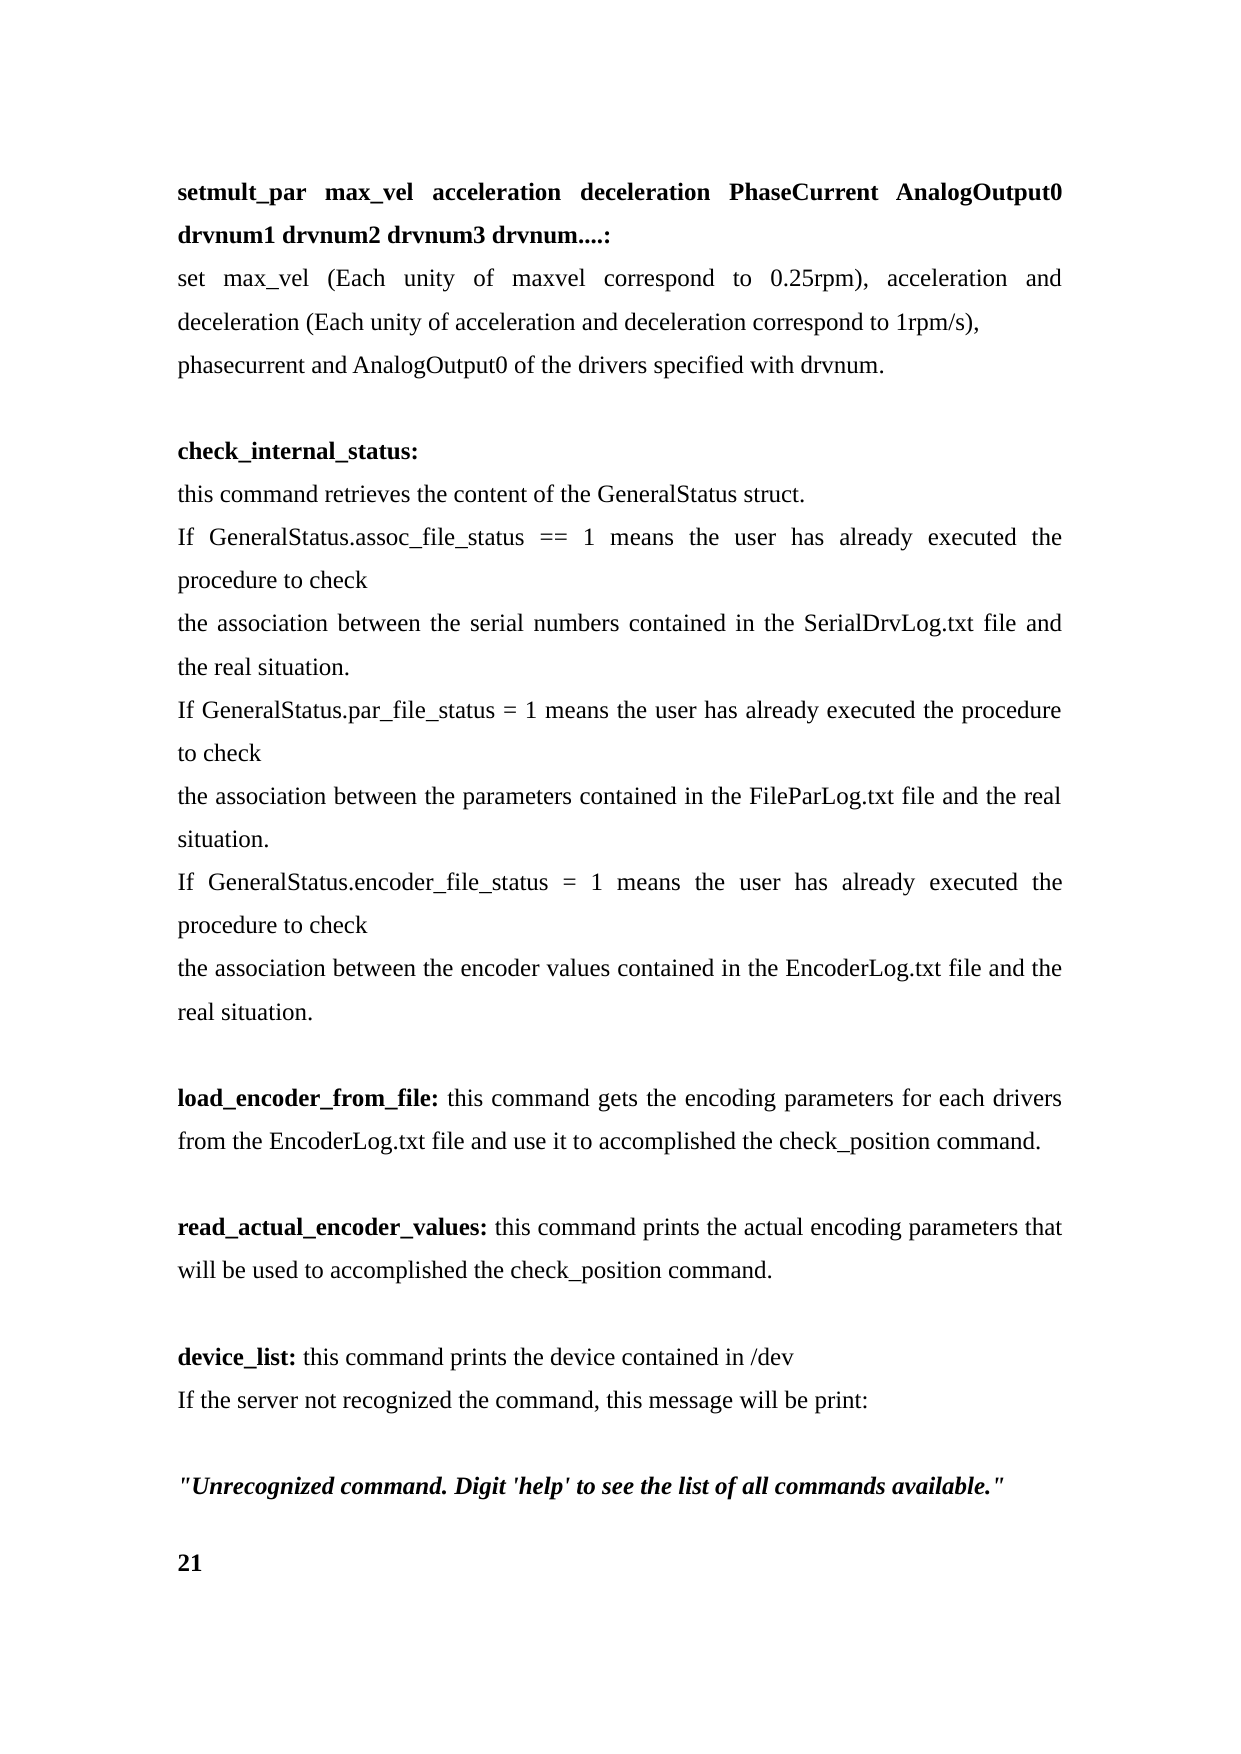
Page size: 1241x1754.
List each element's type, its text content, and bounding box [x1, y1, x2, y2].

text "Unrecognized command. Digit 'help' to see the list of all commands available." [177, 1471, 1063, 1500]
text the association between the parameters contained in the FileParLog.txt file and the real situation. [177, 781, 1063, 853]
text If GeneralStatus.assoc_file_status == 1 means the user has already executed the procedure to check [177, 522, 1063, 594]
text If GeneralStatus.par_file_status = 1 means the user has already executed the procedure to check [177, 695, 1063, 767]
text check_internal_status: [177, 436, 1063, 465]
text the association between the serial numbers contained in the SerialDrvLog.txt file and the real situation. [177, 608, 1063, 680]
text setmult_par max_vel acceleration deceleration PhaseCurrent AnalogOutput0 drvnum1 drvnum2 drvnum3 drvnum....: [177, 177, 1063, 249]
text If the server not recognized the command, this message will be print: [177, 1385, 1063, 1413]
text load_encoder_from_file: this command gets the encoding parameters for each drivers from the EncoderLog.txt file and use it to accomplished the check_position command. [177, 1083, 1063, 1155]
text read_actual_encoder_values: this command prints the actual encoding parameters that will be used to accomplished the check_position command. [177, 1212, 1063, 1284]
text If GeneralStatus.encoder_file_status = 1 means the user has already executed the procedure to check [177, 867, 1063, 939]
text this command retrieves the content of the GeneralStatus struct. [177, 479, 1063, 508]
text phasecurrent and AnalogOutput0 of the drivers specified with drvnum. [177, 350, 1063, 378]
text set max_vel (Each unity of maxvel correspond to 0.25rpm), acceleration and deceleration (Each unity of acceleration and deceleration correspond to 1rpm/s), [177, 263, 1063, 335]
text device_list: this command prints the device contained in /dev [177, 1342, 1063, 1370]
text the association between the encoder values contained in the EncoderLog.txt file and the real situation. [177, 953, 1063, 1025]
